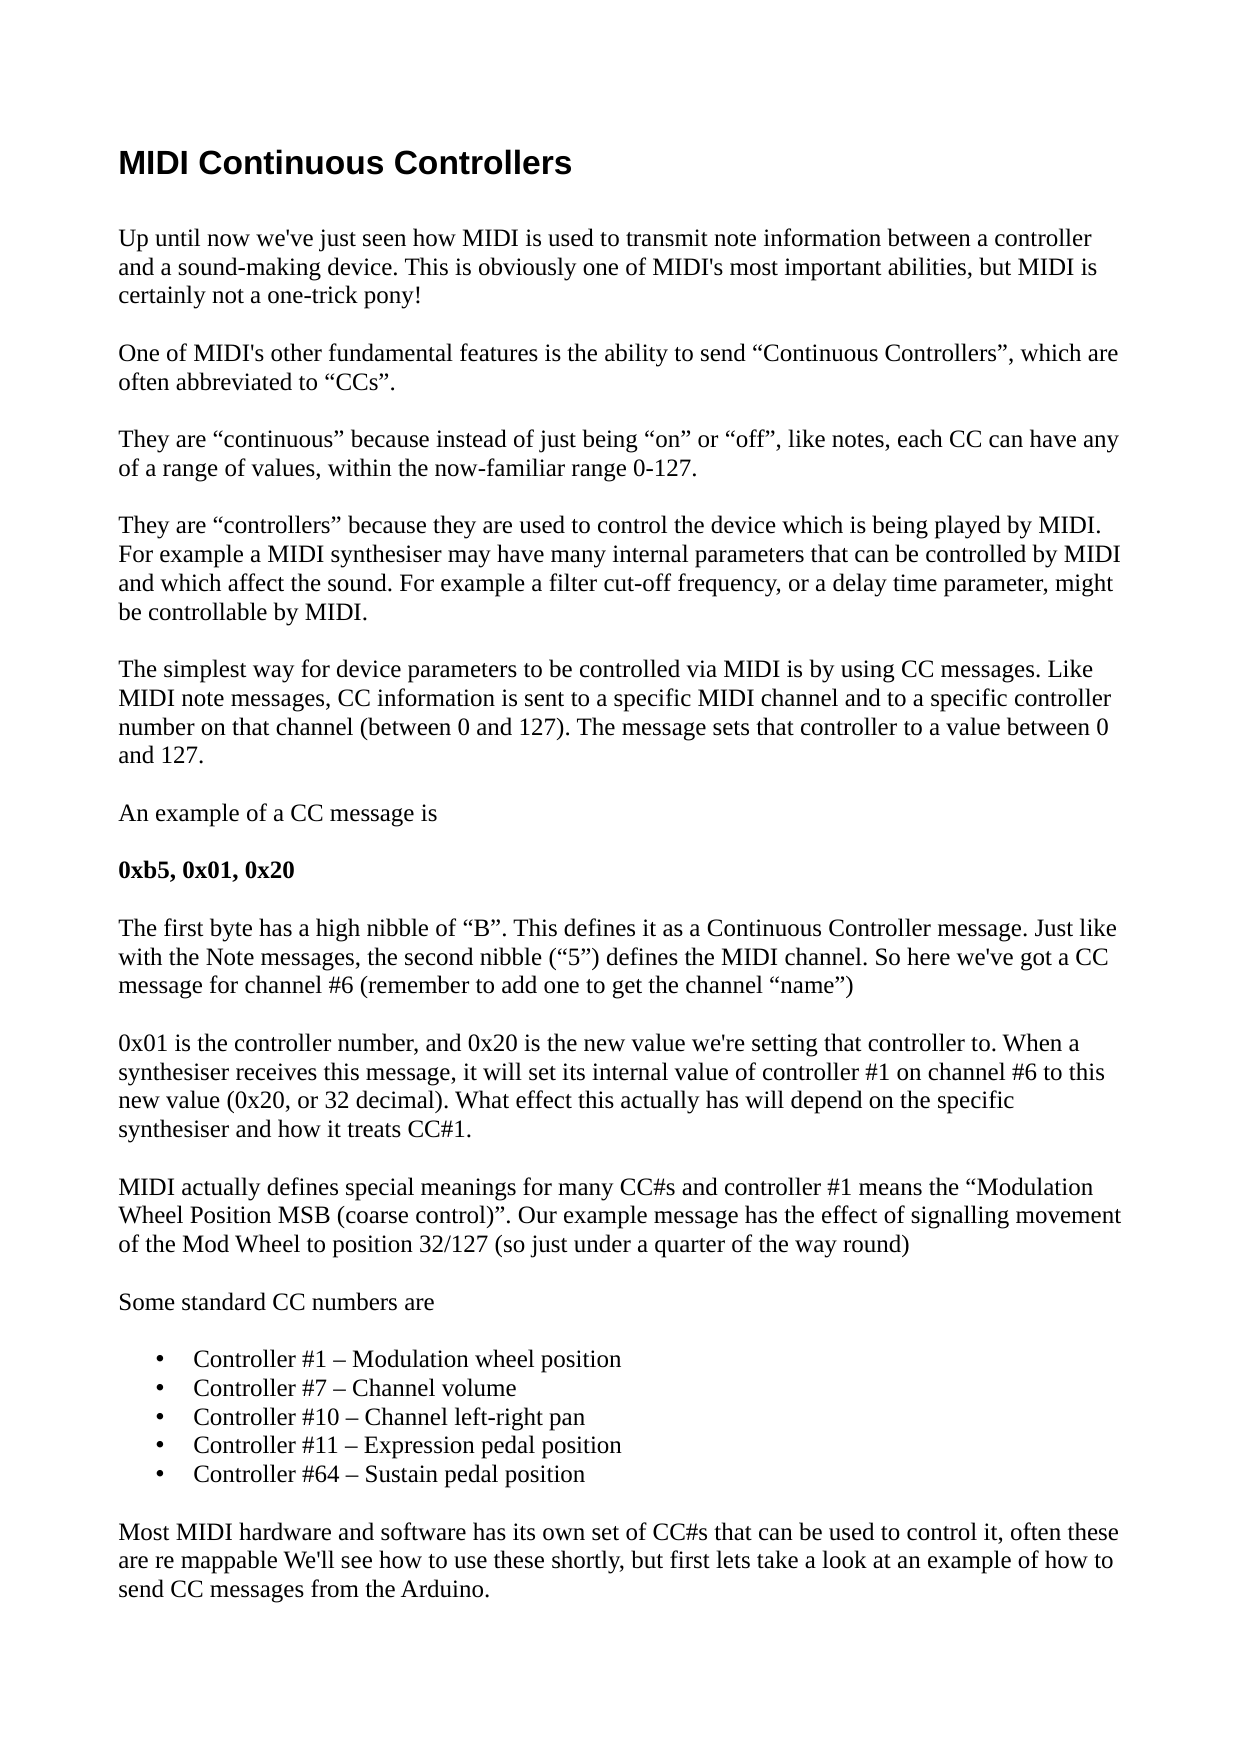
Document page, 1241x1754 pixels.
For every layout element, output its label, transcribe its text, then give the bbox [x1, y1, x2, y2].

text Up until now we've just seen how MIDI is used to transmit note information between a controller and a sound-making device. This is obviously one of MIDI's most important abilities, but MIDI is certainly not a one-trick pony! [118, 223, 1122, 309]
text Some standard CC numbers are [118, 1287, 1122, 1316]
text They are “controllers” because they are used to control the device which is being played by MIDI. For example a MIDI synthesiser may have many internal parameters that can be controlled by MIDI and which affect the sound. For example a filter cut-off frequency, or a delay time parameter, might be controllable by MIDI. [118, 511, 1122, 626]
list Controller #10 – Channel left-right pan [156, 1402, 1122, 1431]
text They are “continuous” because instead of just being “on” or “off”, like notes, each CC can have any of a range of values, within the now-familiar range 0-127. [118, 424, 1122, 482]
text One of MIDI's other fundamental features is the ability to send “Continuous Controllers”, which are often abbreviated to “CCs”. [118, 338, 1122, 396]
text 0xb5, 0x01, 0x20 [118, 856, 1122, 884]
text Most MIDI hardware and software has its own set of CC#s that can be used to control it, often these are re mappable We'll see how to use these shortly, but first lets take a look at an example of how to send CC messages from the Arduino. [118, 1517, 1122, 1603]
list Controller #7 – Channel volume [156, 1373, 1122, 1402]
text MIDI actually defines special meanings for many CC#s and controller #1 means the “Modulation Wheel Position MSB (coarse control)”. Our example message has the effect of signalling movement of the Mod Wheel to position 32/127 (so just under a quarter of the way round) [118, 1172, 1122, 1258]
text 0x01 is the controller number, and 0x20 is the new value we're setting that controller to. When a synthesiser receives this message, it will set its internal value of controller #1 on channel #6 to this new value (0x20, or 32 decimal). What effect this actually has will depend on the specific synthesiser and how it treats CC#1. [118, 1028, 1122, 1143]
subtitle MIDI Continuous Controllers [118, 143, 1122, 182]
text The first byte has a high nibble of “B”. This defines it as a Continuous Controller message. Just like with the Note messages, the second nibble (“5”) defines the MIDI channel. So here we've got a CC message for channel #6 (remember to add one to get the channel “name”) [118, 913, 1122, 999]
list Controller #11 – Expression pedal position [156, 1431, 1122, 1459]
text The simplest way for device parameters to be controlled via MIDI is by using CC messages. Like MIDI note messages, CC information is sent to a specific MIDI channel and to a specific controller number on that channel (between 0 and 127). The message sets that controller to a value between 0 and 127. [118, 654, 1122, 769]
list Controller #64 – Sustain pedal position [156, 1459, 1122, 1488]
text An example of a CC message is [118, 798, 1122, 827]
list Controller #1 – Modulation wheel position [156, 1344, 1122, 1373]
